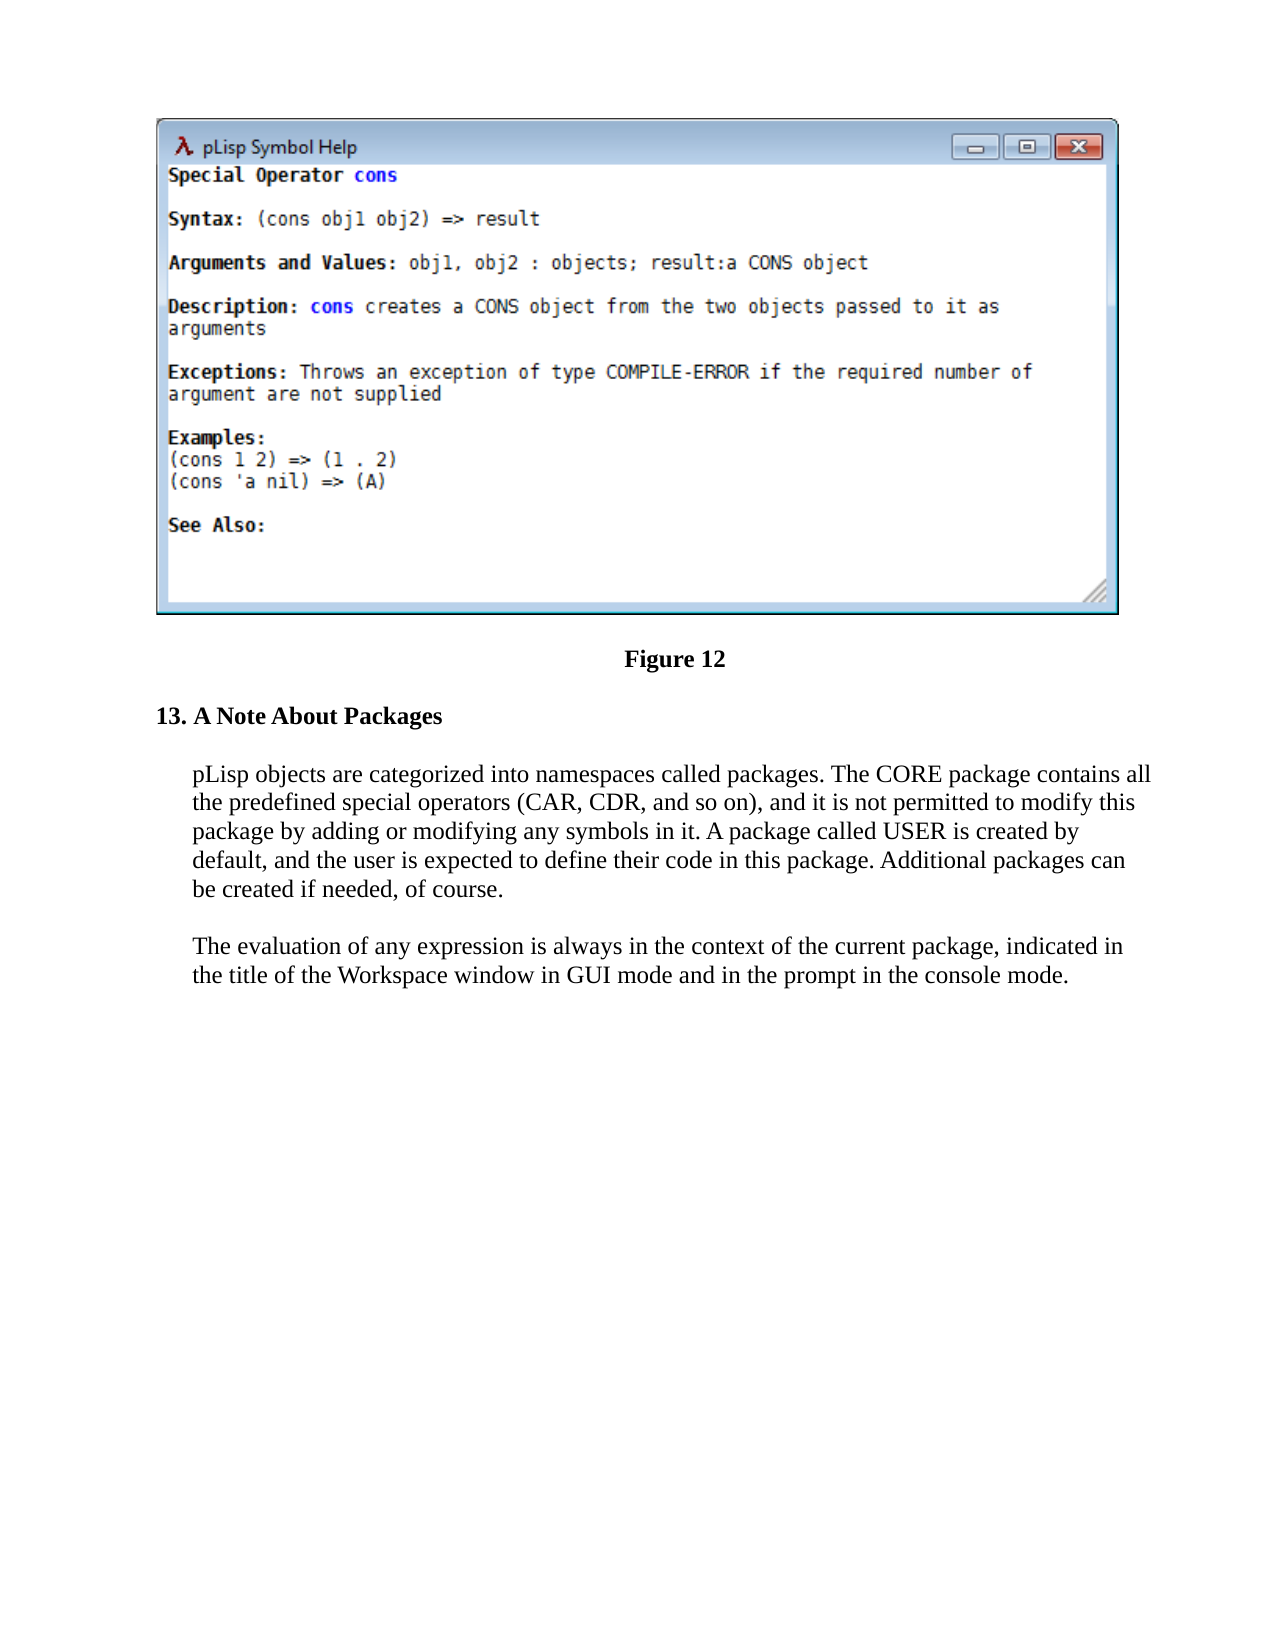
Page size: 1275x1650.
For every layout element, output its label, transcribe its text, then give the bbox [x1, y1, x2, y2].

text pLisp objects are categorized into namespaces called packages. The CORE package contains all the predefined special operators (CAR, CDR, and so on), and it is not permitted to modify this package by adding or modifying any symbols in it. A package called USER is created by default, and the user is expected to define their code in this package. Additional packages can be created if needed, of course. [118, 759, 1157, 902]
text The evaluation of any expression is always in the context of the current package, indicated in the title of the Workspace window in GUI mode and in the prompt in the console mode. [118, 931, 1157, 989]
list Figure 12 [156, 644, 1157, 672]
picture [156, 118, 1119, 615]
list A Note About Packages [156, 701, 1157, 730]
